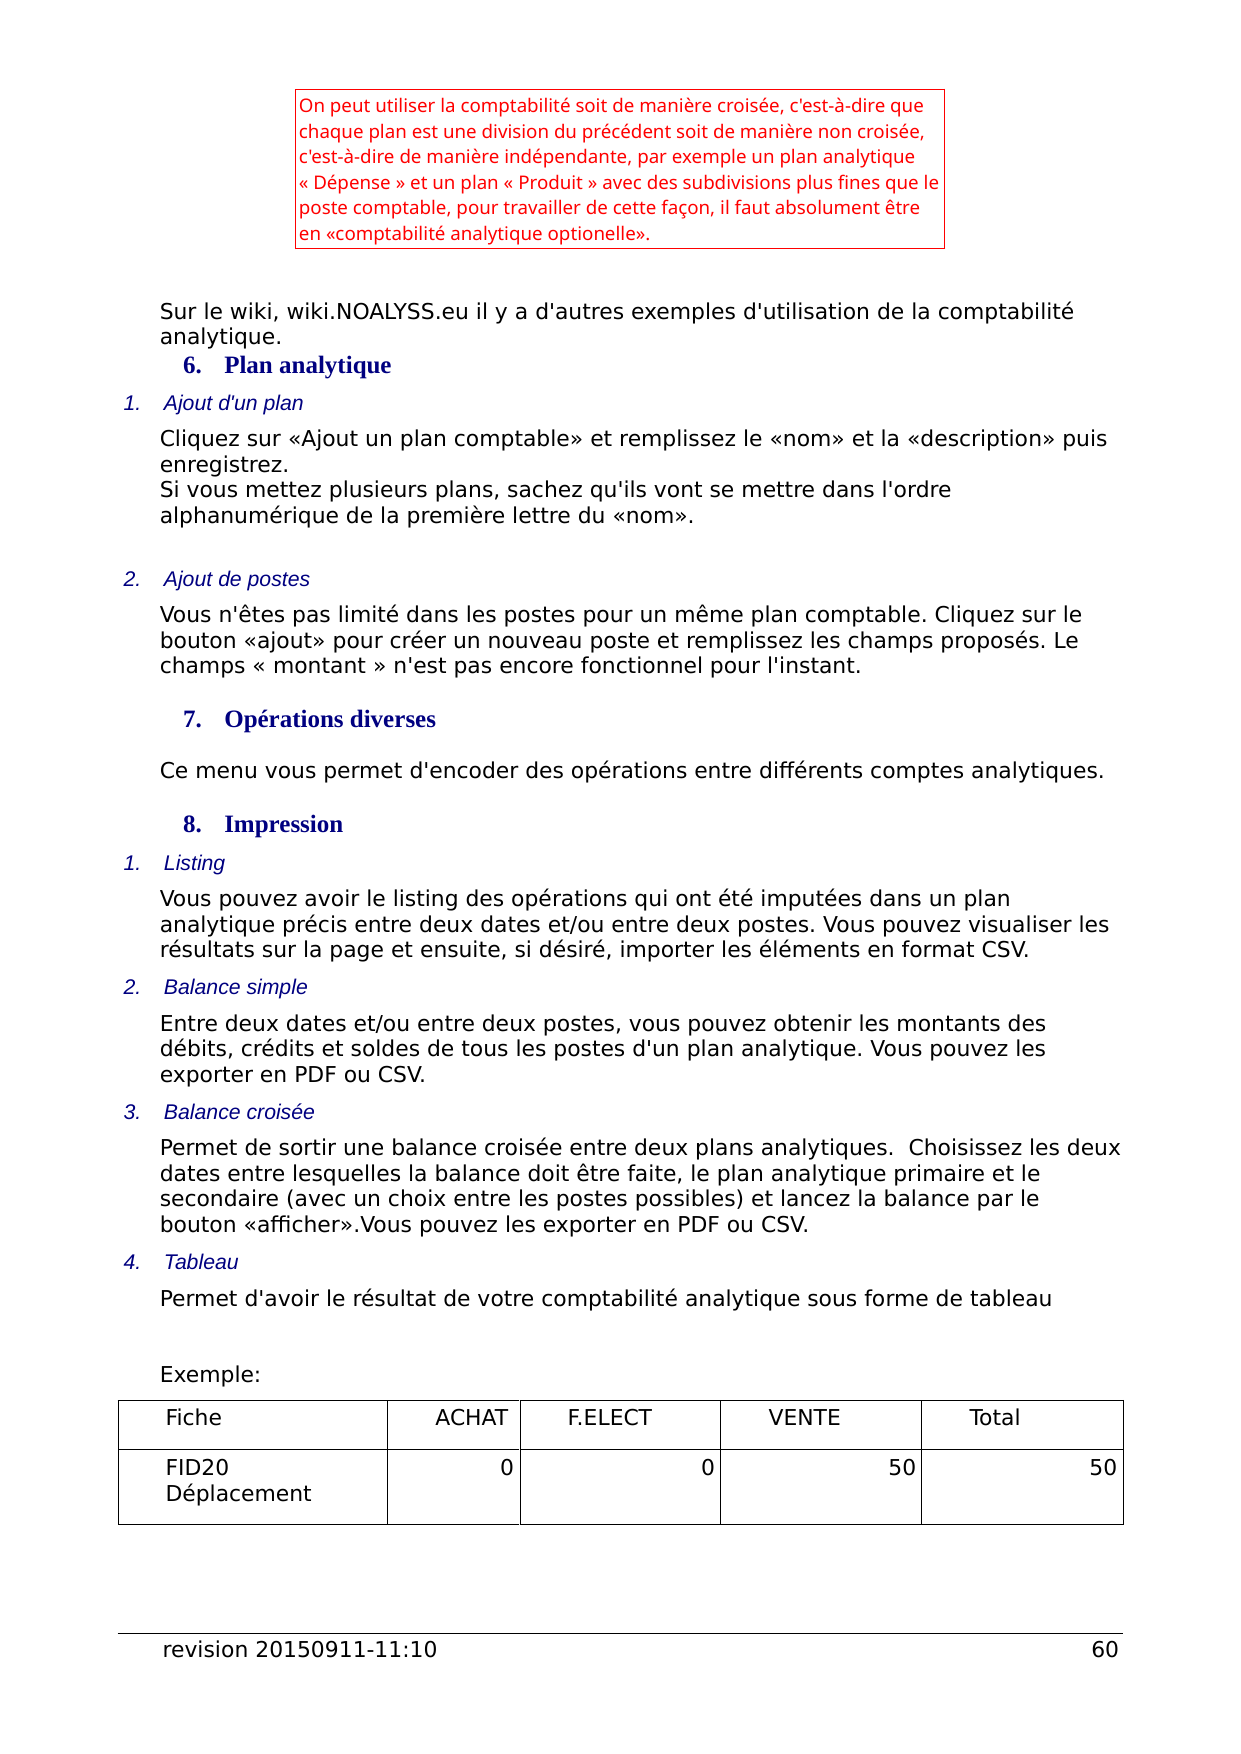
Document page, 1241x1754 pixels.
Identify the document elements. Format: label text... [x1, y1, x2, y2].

text Entre deux dates et/ou entre deux postes, vous pouvez obtenir les montants des débits, crédits et soldes de tous les postes d'un plan analytique. Vous pouvez les exporter en PDF ou CSV. [159, 1011, 1123, 1087]
text Sur le wiki, wiki.NOALYSS.eu il y a d'autres exemples d'utilisation de la comptabilité analytique. [159, 299, 1123, 350]
subtitle Plan analytique [177, 350, 1123, 378]
text Ce menu vous permet d'encoder des opérations entre différents comptes analytiques. [159, 758, 1123, 784]
table_header F.ELECT [521, 1401, 720, 1449]
text Cliquez sur «Ajout un plan comptable» et remplissez le «nom» et la «description» puis enregistrez. [159, 427, 1123, 478]
subtitle Balance simple [117, 975, 1123, 999]
subtitle Ajout de postes [117, 566, 1123, 590]
subtitle Ajout d'un plan [117, 390, 1123, 415]
table_cell 0 [521, 1450, 720, 1524]
table_header Fiche [119, 1401, 387, 1449]
table_header VENTE [721, 1401, 921, 1449]
subtitle Tableau [117, 1249, 1123, 1274]
text Permet de sortir une balance croisée entre deux plans analytiques. Choisissez les deux dates entre lesquelles la balance doit être faite, le plan analytique primaire et le secondaire (avec un choix entre les postes possibles) et lancez la balance par le bouton «afficher».Vous pouvez les exporter en PDF ou CSV. [159, 1136, 1123, 1238]
text On peut utiliser la comptabilité soit de manière croisée, c'est-à-dire que chaque plan est une division du précédent soit de manière non croisée, c'est-à-dire de manière indépendante, par exemple un plan analytique « Dépense » et un plan « Produit » avec des subdivisions plus fines que le poste comptable, pour travailler de cette façon, il faut absolument être en «comptabilité analytique optionelle». [296, 90, 944, 248]
text Permet d'avoir le résultat de votre comptabilité analytique sous forme de tableau [159, 1286, 1123, 1311]
subtitle Opérations diverses [177, 704, 1123, 733]
table_header ACHAT [388, 1401, 519, 1449]
table_header Total [922, 1401, 1123, 1449]
subtitle Listing [117, 850, 1123, 874]
text Si vous mettez plusieurs plans, sachez qu'ils vont se mettre dans l'ordre alphanumérique de la première lettre du «nom». [159, 478, 1123, 529]
table_cell 50 [721, 1450, 921, 1524]
subtitle Impression [177, 809, 1123, 838]
text Exemple: [159, 1362, 1123, 1387]
text Vous n'êtes pas limité dans les postes pour un même plan comptable. Cliquez sur le bouton «ajout» pour créer un nouveau poste et remplissez les champs proposés. Le champs « montant » n'est pas encore fonctionnel pour l'instant. [159, 602, 1123, 679]
table_cell FID20 Déplacement [119, 1450, 387, 1524]
text Vous pouvez avoir le listing des opérations qui ont été imputées dans un plan analytique précis entre deux dates et/ou entre deux postes. Vous pouvez visualiser les résultats sur la page et ensuite, si désiré, importer les éléments en format CSV. [159, 886, 1123, 963]
table_cell 0 [388, 1450, 519, 1524]
table_cell 50 [922, 1450, 1123, 1524]
subtitle Balance croisée [117, 1099, 1123, 1124]
